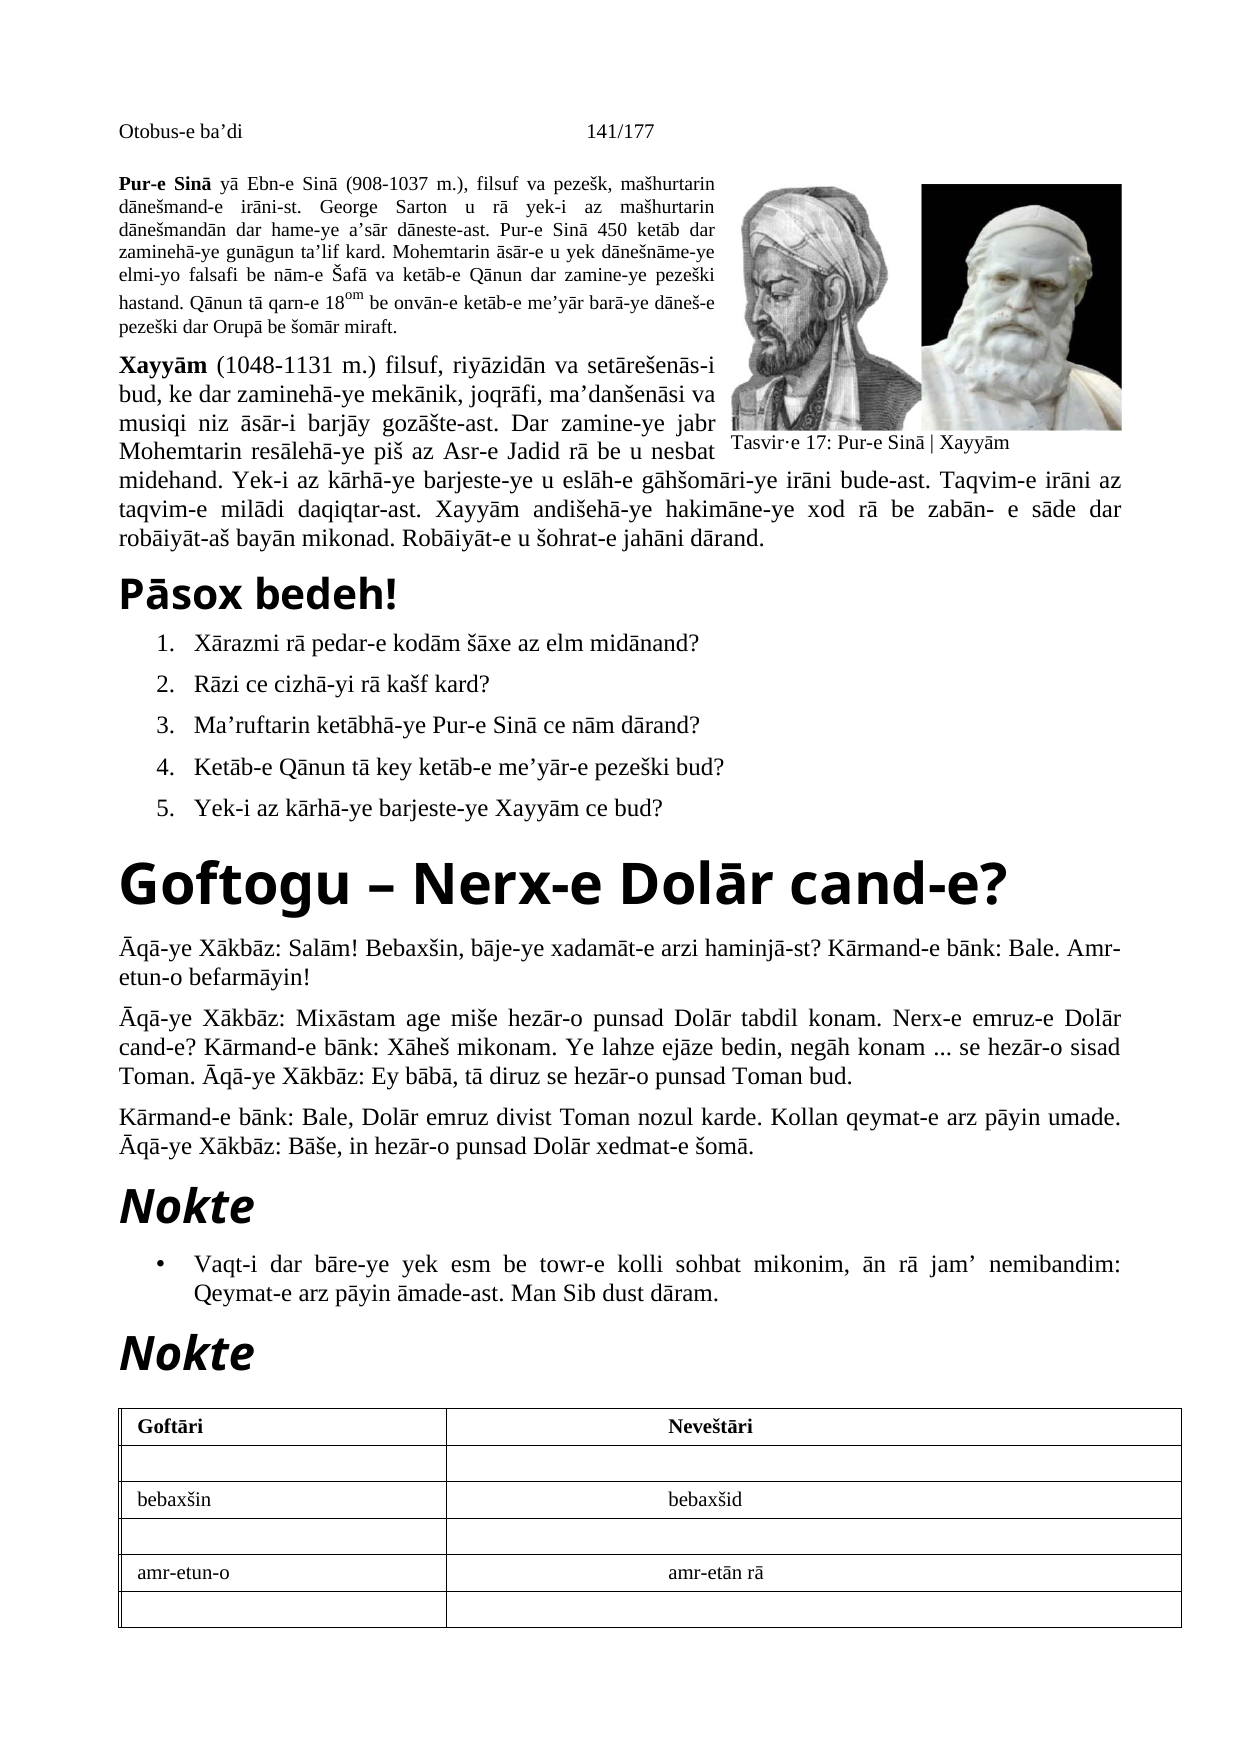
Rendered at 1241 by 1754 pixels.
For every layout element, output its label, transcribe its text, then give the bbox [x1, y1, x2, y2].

text Āqā‐ye Xākbāz: Mixāstam age miše hezār‐o punsad Dolār tabdil konam. Nerx‐e emruz‐e Dolār cand‐e? Kārmand‐e bānk: Xāheš mikonam. Ye lahze ejāze bedin, negāh konam ... se hezār‐o sisad Toman. Āqā‐ye Xākbāz: Ey bābā, tā diruz se hezār‐o punsad Toman bud. [118, 1003, 1122, 1090]
table_cell bebaxšid [447, 1482, 1181, 1518]
table_cell [122, 1519, 446, 1554]
list Vaqt‐i dar bāre‐ye yek esm be towr‐e kolli sohbat mikonim, ān rā jam’ nemibandim: Qeymat‐e arz pāyin āmade‐ast. Man Sib dust dāram. [156, 1249, 1122, 1307]
table_cell [122, 1592, 446, 1627]
table_header Goftāri [122, 1409, 446, 1444]
list Rāzi ce cizhā‐yi rā kašf kard? [156, 669, 1122, 698]
table_header Neveštāri [447, 1409, 1181, 1444]
list Ma’ruftarin ketābhā‐ye Pur‐e Sinā ce nām dārand? [156, 711, 1122, 739]
table_cell [447, 1446, 1181, 1481]
subtitle Goftogu – Nerx‐e Dolār cand‐e? [118, 843, 1122, 921]
table_cell amr‐etun‐o [122, 1555, 446, 1591]
text Tasvir·e 17: Pur-e Sinā | Xayyām [731, 431, 1122, 454]
subtitle Nokte [118, 1319, 1122, 1384]
table_cell bebaxšin [122, 1482, 446, 1518]
list Yek‐i az kārhā‐ye barjeste‐ye Xayyām ce bud? [156, 793, 1122, 822]
list Ketāb‐e Qānun tā key ketāb‐e me’yār‐e pezeški bud? [156, 752, 1122, 781]
table_cell [447, 1592, 1181, 1627]
text Pur‐e Sinā yā Ebn‐e Sinā (908‐1037 m.), filsuf va pezešk, mašhurtarin dānešmand‐e irāni‐st. George Sarton u rā yek‐i az mašhurtarin dānešmandān dar hame‐ye a’sār dāneste‐ast. Pur‐e Sinā 450 ketāb dar zaminehā‐ye gunāgun ta’lif kard. Mohemtarin āsār‐e u yek dānešnāme‐ye elmi‐yo falsafi be nām‐e Šafā va ketāb‐e Qānun dar zamine‐ye pezeški hastand. Qānun tā qarn‐e 18om be onvān‐e ketāb‐e me’yār barā‐ye dāneš‐e pezeški dar Orupā be šomār miraft. [118, 172, 1122, 338]
table_cell amr‐etān rā [447, 1555, 1181, 1591]
text Xayyām (1048‐1131 m.) filsuf, riyāzidān va setārešenās‐i bud, ke dar zaminehā‐ye mekānik, joqrāfi, ma’danšenāsi va musiqi niz āsār‐i barjāy gozāšte‐ast. Dar zamine‐ye jabr Mohemtarin resālehā‐ye piš az Asr‐e Jadid rā be u nesbat midehand. Yek‐i az kārhā‐ye barjeste‐ye u eslāh‐e gāhšomāri‐ye irāni bude‐ast. Taqvim‐e irāni az taqvim‐e milādi daqiqtar‐ast. Xayyām andišehā‐ye hakimāne‐ye xod rā be zabān‐ e sāde dar robāiyāt‐aš bayān mikonad. Robāiyāt‐e u šohrat‐e jahāni dārand. [118, 350, 1122, 551]
subtitle Pāsox bedeh! [118, 564, 1122, 622]
subtitle Nokte [118, 1172, 1122, 1237]
text Āqā‐ye Xākbāz: Salām! Bebaxšin, bāje‐ye xadamāt‐e arzi haminjā‐st? Kārmand‐e bānk: Bale. Amr‐etun‐o befarmāyin! [118, 933, 1122, 991]
list Xārazmi rā pedar‐e kodām šāxe az elm midānand? [156, 628, 1122, 657]
table_cell [447, 1519, 1181, 1554]
text Kārmand‐e bānk: Bale, Dolār emruz divist Toman nozul karde. Kollan qeymat‐e arz pāyin umade. Āqā‐ye Xākbāz: Bāše, in hezār‐o punsad Dolār xedmat‐e šomā. [118, 1102, 1122, 1160]
picture [730, 184, 1122, 431]
table_cell [122, 1446, 446, 1481]
